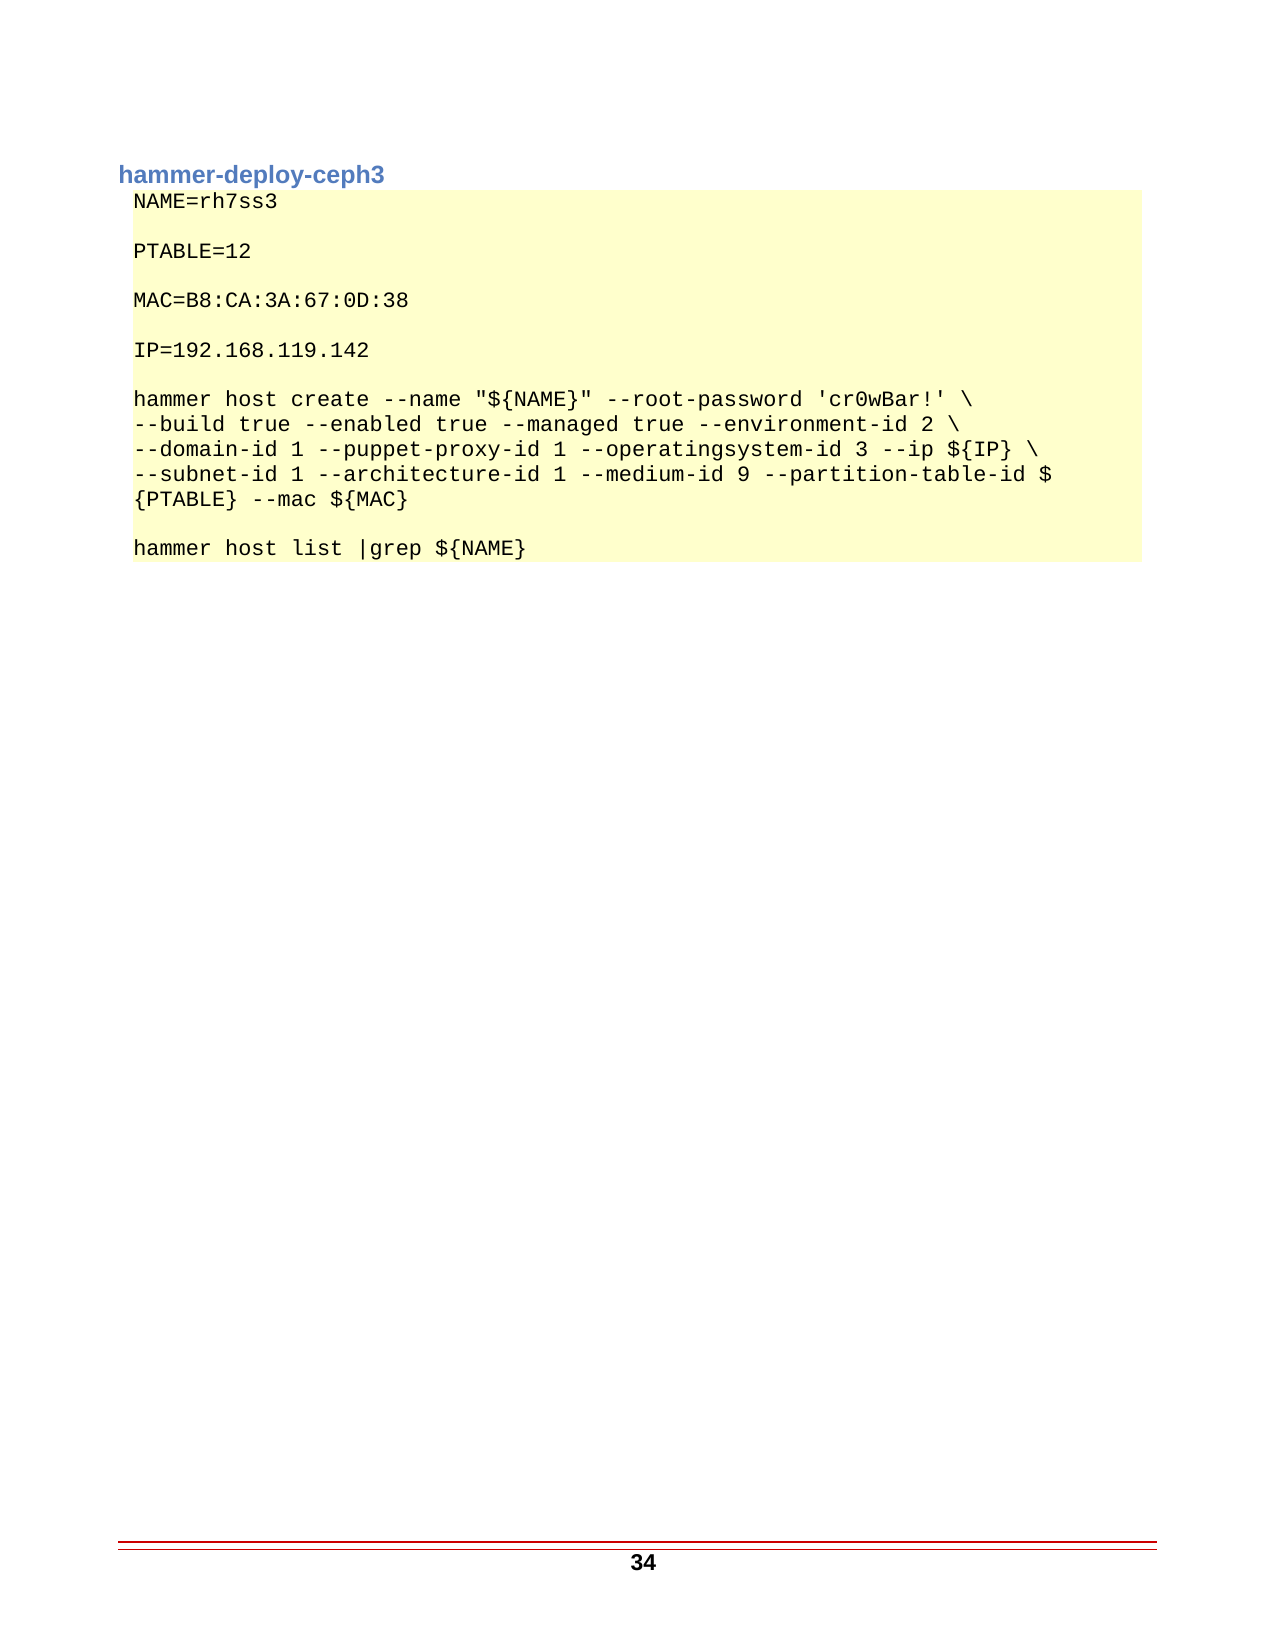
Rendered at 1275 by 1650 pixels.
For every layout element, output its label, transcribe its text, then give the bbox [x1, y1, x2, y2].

text NAME=rh7ss3 PTABLE=12 MAC=B8:CA:3A:67:0D:38 IP=192.168.119.142 hammer host create --name "${NAME}" --root-password 'cr0wBar!' \ --build true --enabled true --managed true --environment-id 2 \ --domain-id 1 --puppet-proxy-id 1 --operatingsystem-id 3 --ip ${IP} \ --subnet-id 1 --architecture-id 1 --medium-id 9 --partition-table-id ${PTABLE} --mac ${MAC} hammer host list |grep ${NAME} [133, 190, 1142, 562]
title hammer-deploy-ceph3 [118, 160, 1157, 188]
